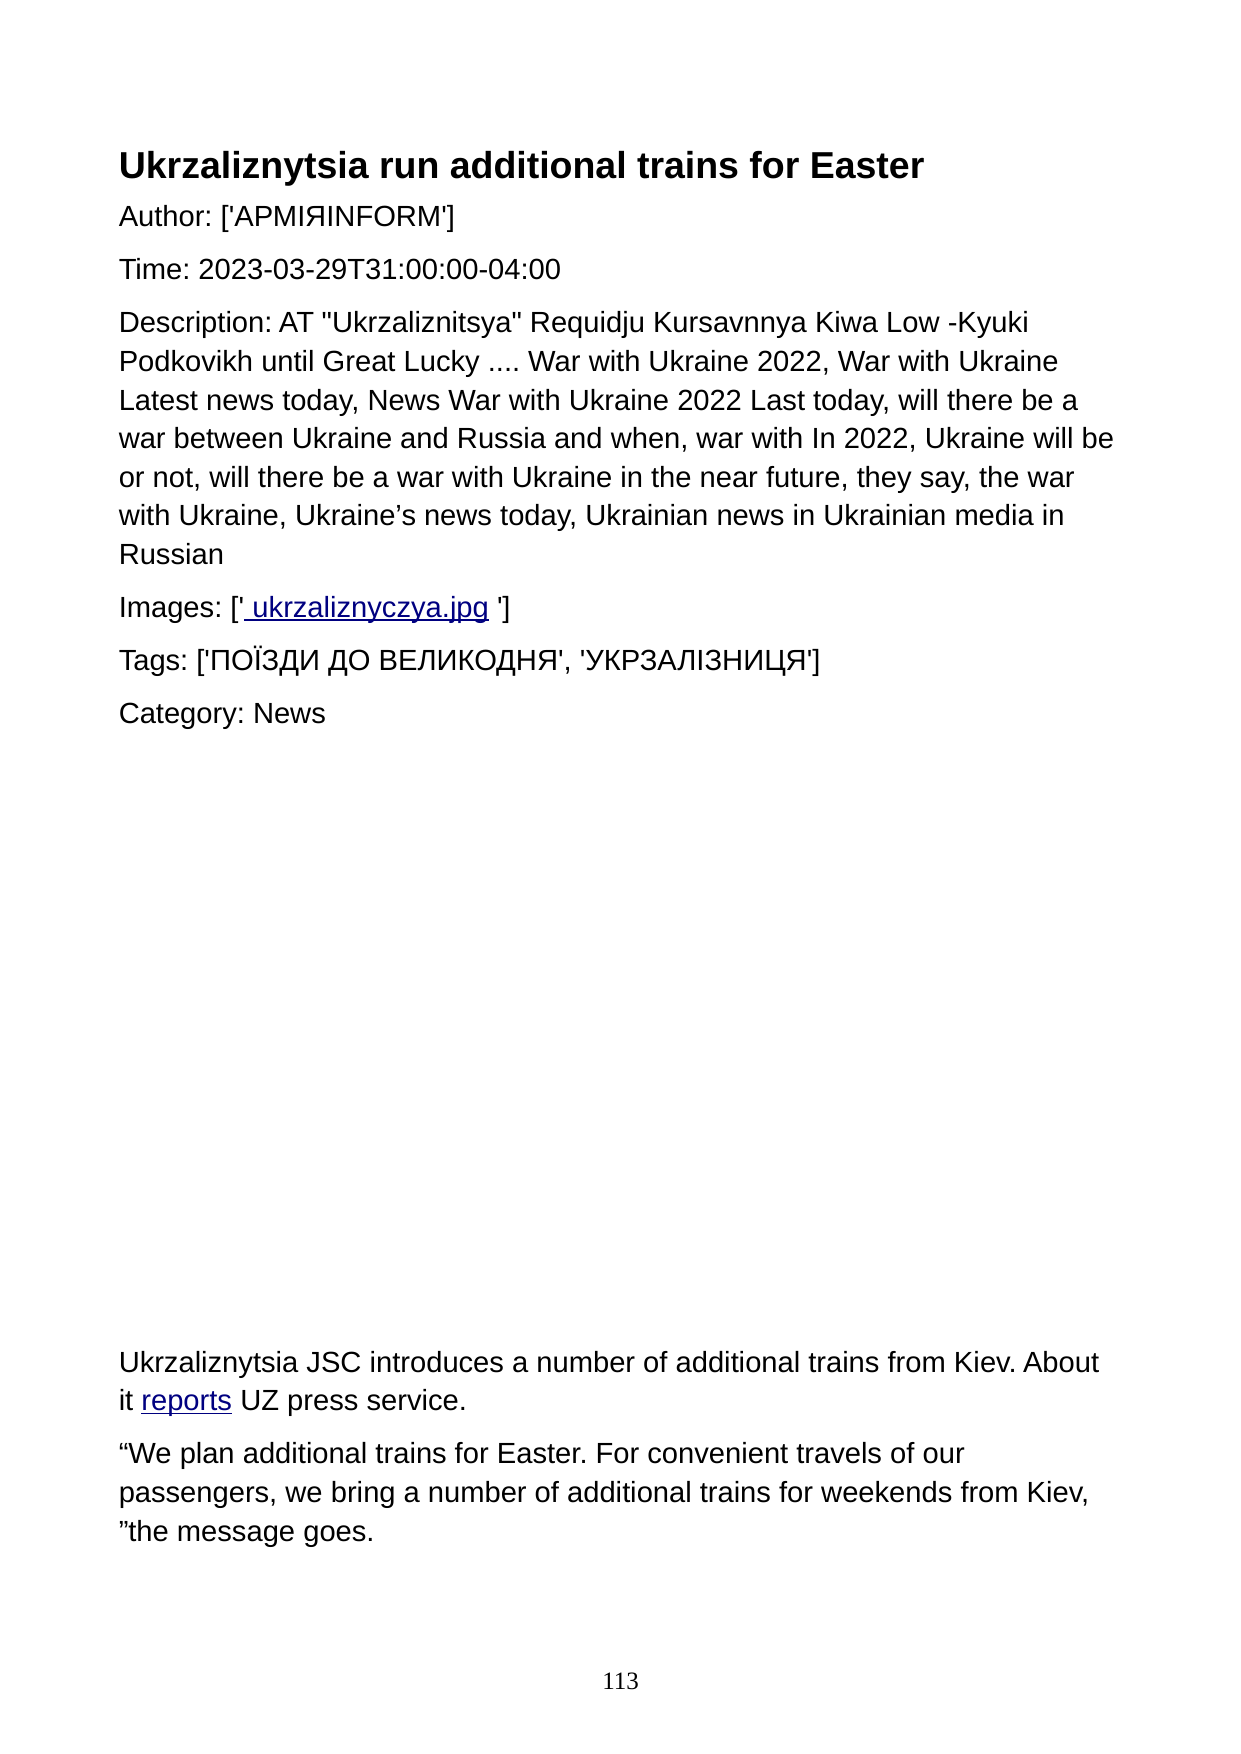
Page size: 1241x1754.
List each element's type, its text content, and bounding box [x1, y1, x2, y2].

text Category: News [118, 696, 1122, 729]
text Tags: ['ПОЇЗДИ ДО ВЕЛИКОДНЯ', 'УКРЗАЛІЗНИЦЯ'] [118, 643, 1122, 676]
subtitle Ukrzaliznytsia run additional trains for Easter [118, 143, 1122, 187]
text Author: ['АРМІЯINFORM'] [118, 199, 1122, 233]
text “We plan additional trains for Easter. For convenient travels of our passengers, we bring a number of additional trains for weekends from Kiev, ”the message goes. [118, 1436, 1122, 1547]
text Ukrzaliznytsia JSC introduces a number of additional trains from Kiev. About it reports UZ press service. [118, 749, 1122, 1417]
text Description: AT "Ukrzaliznitsya" Requidju Kursavnnya Kiwa Low -Kyuki Podkovikh until Great Lucky .... War with Ukraine 2022, War with Ukraine Latest news today, News War with Ukraine 2022 Last today, will there be a war between Ukraine and Russia and when, war with In 2022, Ukraine will be or not, will there be a war with Ukraine in the near future, they say, the war with Ukraine, Ukraine’s news today, Ukrainian news in Ukrainian media in Russian [118, 305, 1122, 570]
text Time: 2023-03-29T31:00:00-04:00 [118, 252, 1122, 286]
text Images: [' ukrzaliznyczya.jpg '] [118, 590, 1122, 623]
